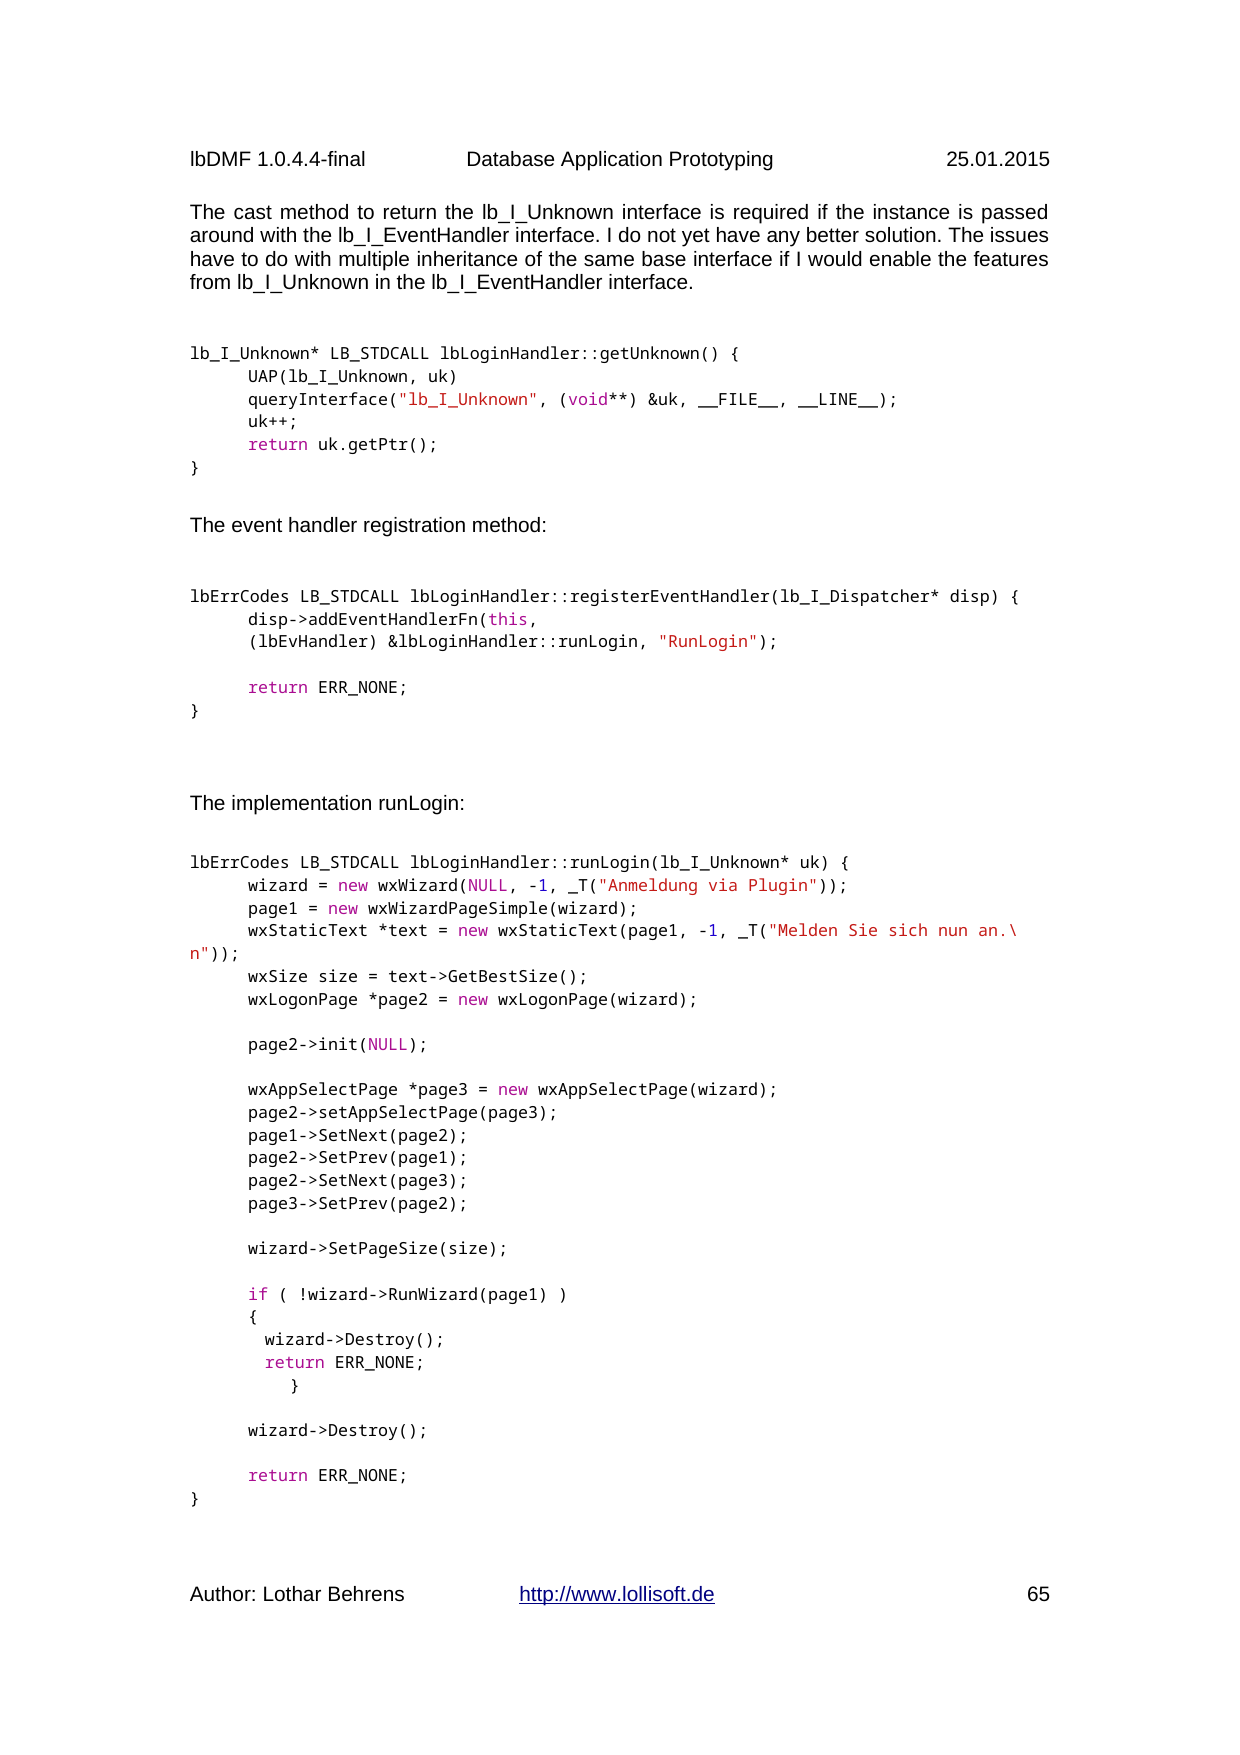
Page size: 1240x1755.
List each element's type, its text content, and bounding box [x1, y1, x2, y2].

text } [189, 455, 1050, 478]
text return uk.getPtr(); [189, 433, 1050, 455]
text return ERR_NONE; [189, 1350, 1050, 1373]
text page2->SetPrev(page1); [189, 1146, 1050, 1169]
text queryInterface("lb_I_Unknown", (void**) &uk, __FILE__, __LINE__); [189, 387, 1050, 410]
text if ( !wizard->RunWizard(page1) ) [189, 1282, 1050, 1305]
text page2->setAppSelectPage(page3); [189, 1101, 1050, 1123]
text page2->SetNext(page3); [189, 1169, 1050, 1191]
text wxSize size = text->GetBestSize(); [189, 964, 1050, 987]
text The cast method to return the lb_I_Unknown interface is required if the instance is passed around with the lb_I_EventHandler interface. I do not yet have any better solution. The issues have to do with multiple inheritance of the same base interface if I would enable the features from lb_I_Unknown in the lb_I_EventHandler interface. [189, 201, 1050, 293]
text The event handler registration method: [189, 513, 1050, 536]
text wxAppSelectPage *page3 = new wxAppSelectPage(wizard); [189, 1078, 1050, 1101]
text page3->SetPrev(page2); [189, 1191, 1050, 1214]
text UAP(lb_I_Unknown, uk) [189, 364, 1050, 387]
text return ERR_NONE; [189, 1464, 1050, 1487]
text page1 = new wxWizardPageSimple(wizard); [189, 896, 1050, 919]
text wizard->SetPageSize(size); [189, 1237, 1050, 1259]
text wizard->Destroy(); [189, 1328, 1050, 1350]
text uk++; [189, 410, 1050, 433]
text } [189, 1487, 1050, 1509]
text { [189, 1305, 1050, 1328]
text wizard->Destroy(); [189, 1418, 1050, 1441]
text wxLogonPage *page2 = new wxLogonPage(wizard); [189, 987, 1050, 1010]
text } [189, 698, 1050, 721]
text disp->addEventHandlerFn(this, [189, 607, 1050, 630]
text return ERR_NONE; [189, 676, 1050, 698]
text The implementation runLogin: [189, 792, 1050, 815]
text lbErrCodes LB_STDCALL lbLoginHandler::registerEventHandler(lb_I_Dispatcher* disp) { [189, 585, 1050, 607]
text page2->init(NULL); [189, 1032, 1050, 1055]
text page1->SetNext(page2); [189, 1123, 1050, 1146]
text wxStaticText *text = new wxStaticText(page1, -1, _T("Melden Sie sich nun an.\n")); [189, 919, 1050, 964]
text wizard = new wxWizard(NULL, -1, _T("Anmeldung via Plugin")); [189, 873, 1050, 896]
text lb_I_Unknown* LB_STDCALL lbLoginHandler::getUnknown() { [189, 342, 1050, 364]
text (lbEvHandler) &lbLoginHandler::runLogin, "RunLogin"); [189, 630, 1050, 653]
text lbErrCodes LB_STDCALL lbLoginHandler::runLogin(lb_I_Unknown* uk) { [189, 851, 1050, 873]
text } [189, 1373, 1050, 1396]
